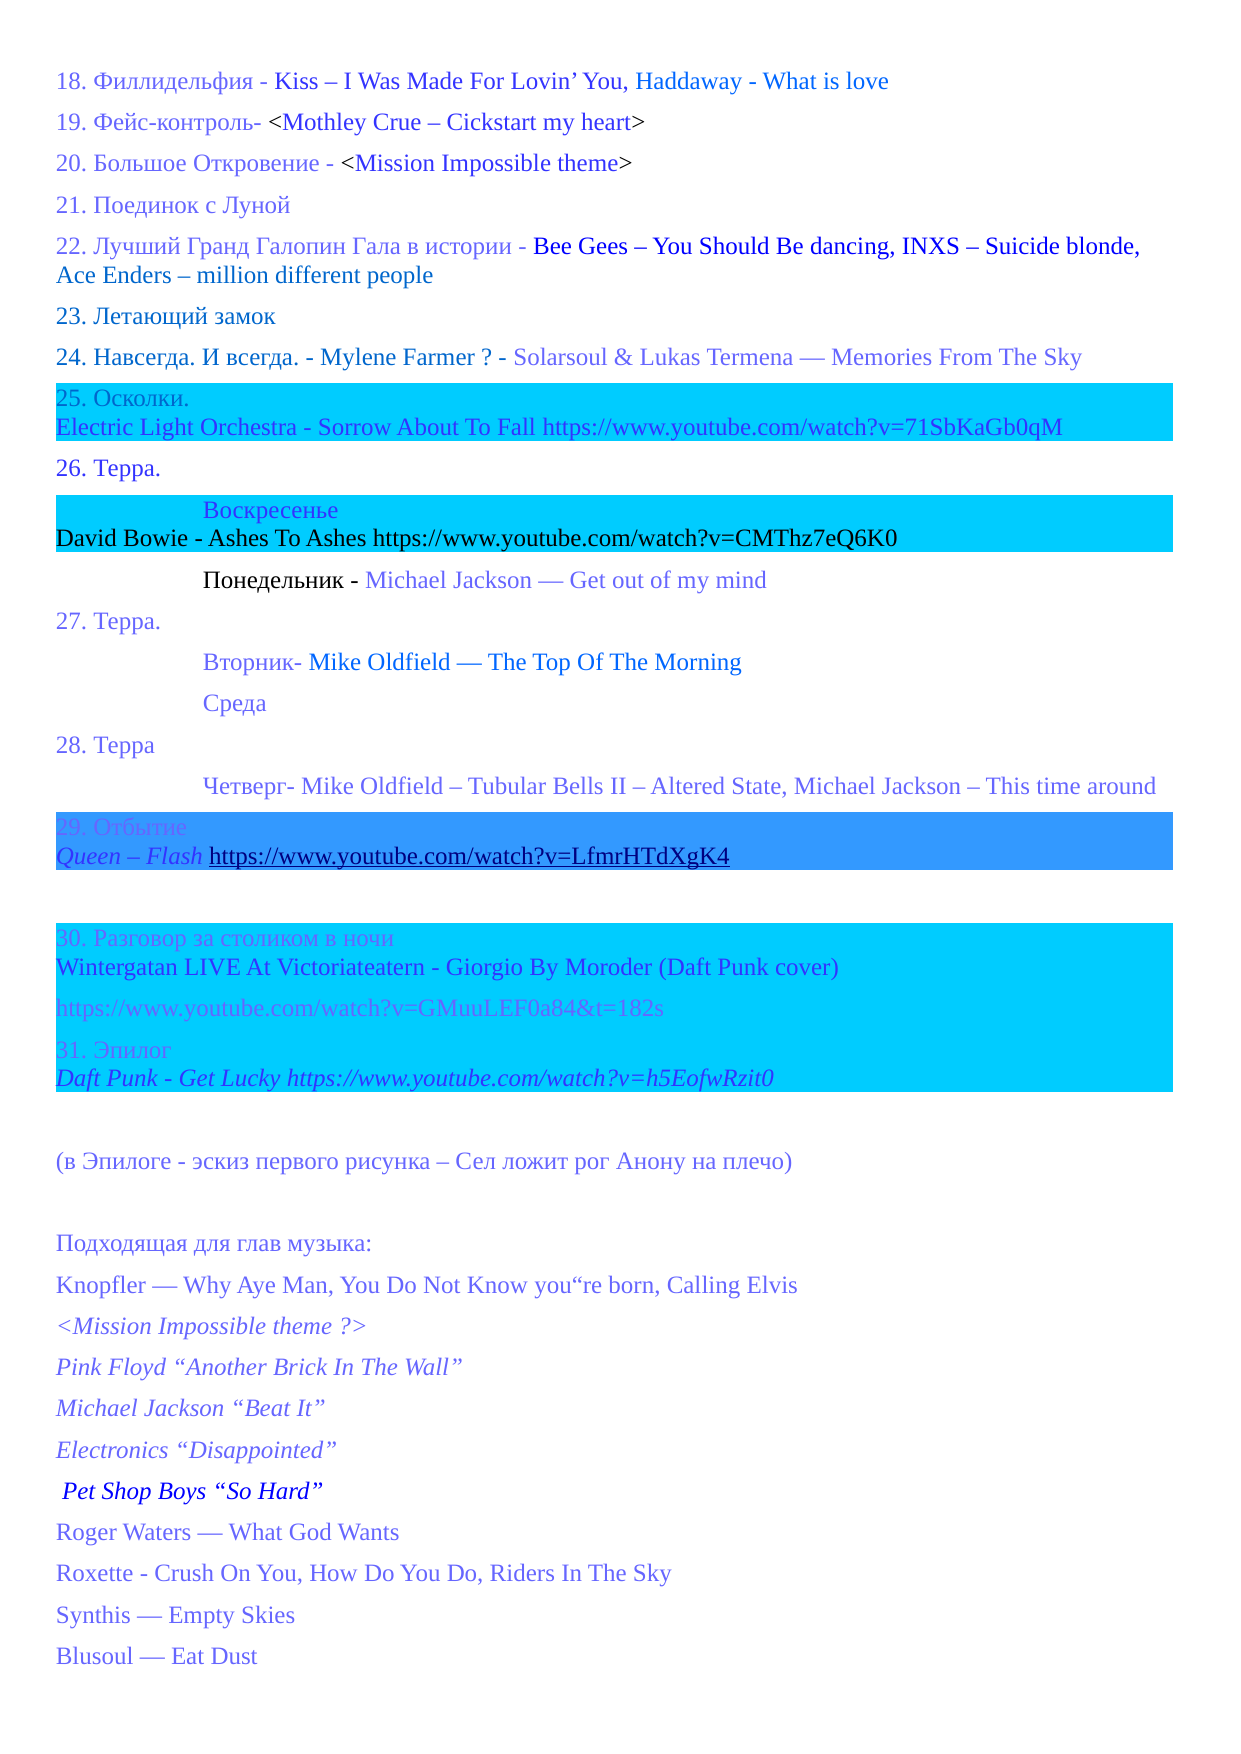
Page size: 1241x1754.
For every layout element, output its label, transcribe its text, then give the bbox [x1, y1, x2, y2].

text 23. Летающий замок [56, 301, 1173, 330]
text Подходящая для глав музыка: [56, 1228, 1173, 1257]
text 27. Терра. [56, 606, 1173, 635]
text 20. Большое Откровение - <Mission Impossible theme> [56, 148, 1173, 177]
text Воскресенье David Bowie - Ashes To Ashes https://www.youtube.com/watch?v=CMThz7eQ6K0 [56, 495, 1173, 552]
text Michael Jackson “Beat It” [56, 1393, 1173, 1422]
text Synthis — Empty Skies [56, 1600, 1173, 1628]
text 28. Терра [56, 730, 1173, 758]
text Pet Shop Boys “So Hard” [56, 1476, 1173, 1505]
text 31. Эпилог Daft Punk - Get Lucky https://www.youtube.com/watch?v=h5EofwRzit0 [56, 1035, 1173, 1092]
text Roger Waters — What God Wants [56, 1517, 1173, 1546]
text 30. Разговор за столиком в ночи Wintergatan LIVE At Victoriateatern - Giorgio By Moroder (Daft Punk cover) [56, 923, 1173, 981]
text https://www.youtube.com/watch?v=GMuuLEF0a84&t=182s [56, 993, 1173, 1022]
text 21. Поединок с Луной [56, 190, 1173, 218]
text Electronics “Disappointed” [56, 1435, 1173, 1463]
text Pink Floyd “Another Brick In The Wall” [56, 1352, 1173, 1381]
text Knopfler — Why Aye Man, You Do Not Know you“re born, Calling Elvis [56, 1270, 1173, 1298]
text Вторник- Mike Oldfield — The Top Of The Morning [56, 647, 1173, 676]
text (в Эпилоге - эскиз первого рисунка – Сел ложит рог Анону на плечо) [56, 1146, 1173, 1175]
text Blusoul — Eat Dust [56, 1641, 1173, 1670]
text 25. Осколки. Electric Light Orchestra - Sorrow About To Fall https://www.youtube.com/watch?v=71SbKaGb0qM [56, 383, 1173, 441]
text 29. Отбытие Queen – Flash https://www.youtube.com/watch?v=LfmrHTdXgK4 [56, 812, 1173, 870]
text Четверг- Mike Oldfield – Tubular Bells II – Altered State, Michael Jackson – This time around [56, 771, 1173, 800]
text 18. Филлидельфия - Kiss – I Was Made For Lovin’ You, Haddaway - What is love [56, 66, 1173, 95]
text Roxette - Crush On You, How Do You Do, Riders In The Sky [56, 1558, 1173, 1587]
text 24. Навсегда. И всегда. - Mylene Farmer ? - Solarsoul & Lukas Termena — Memories From The Sky [56, 342, 1173, 371]
text 19. Фейс-контроль- <Mothley Crue – Cickstart my heart> [56, 107, 1173, 136]
text Среда [56, 688, 1173, 717]
text Понедельник - Michael Jackson — Get out of my mind [56, 565, 1173, 593]
text 26. Терра. [56, 453, 1173, 482]
text 22. Лучший Гранд Галопин Гала в истории - Bee Gees – You Should Be dancing, INXS – Suicide blonde, Ace Enders – million different people [56, 231, 1173, 288]
text <Mission Impossible theme ?> [56, 1311, 1173, 1340]
